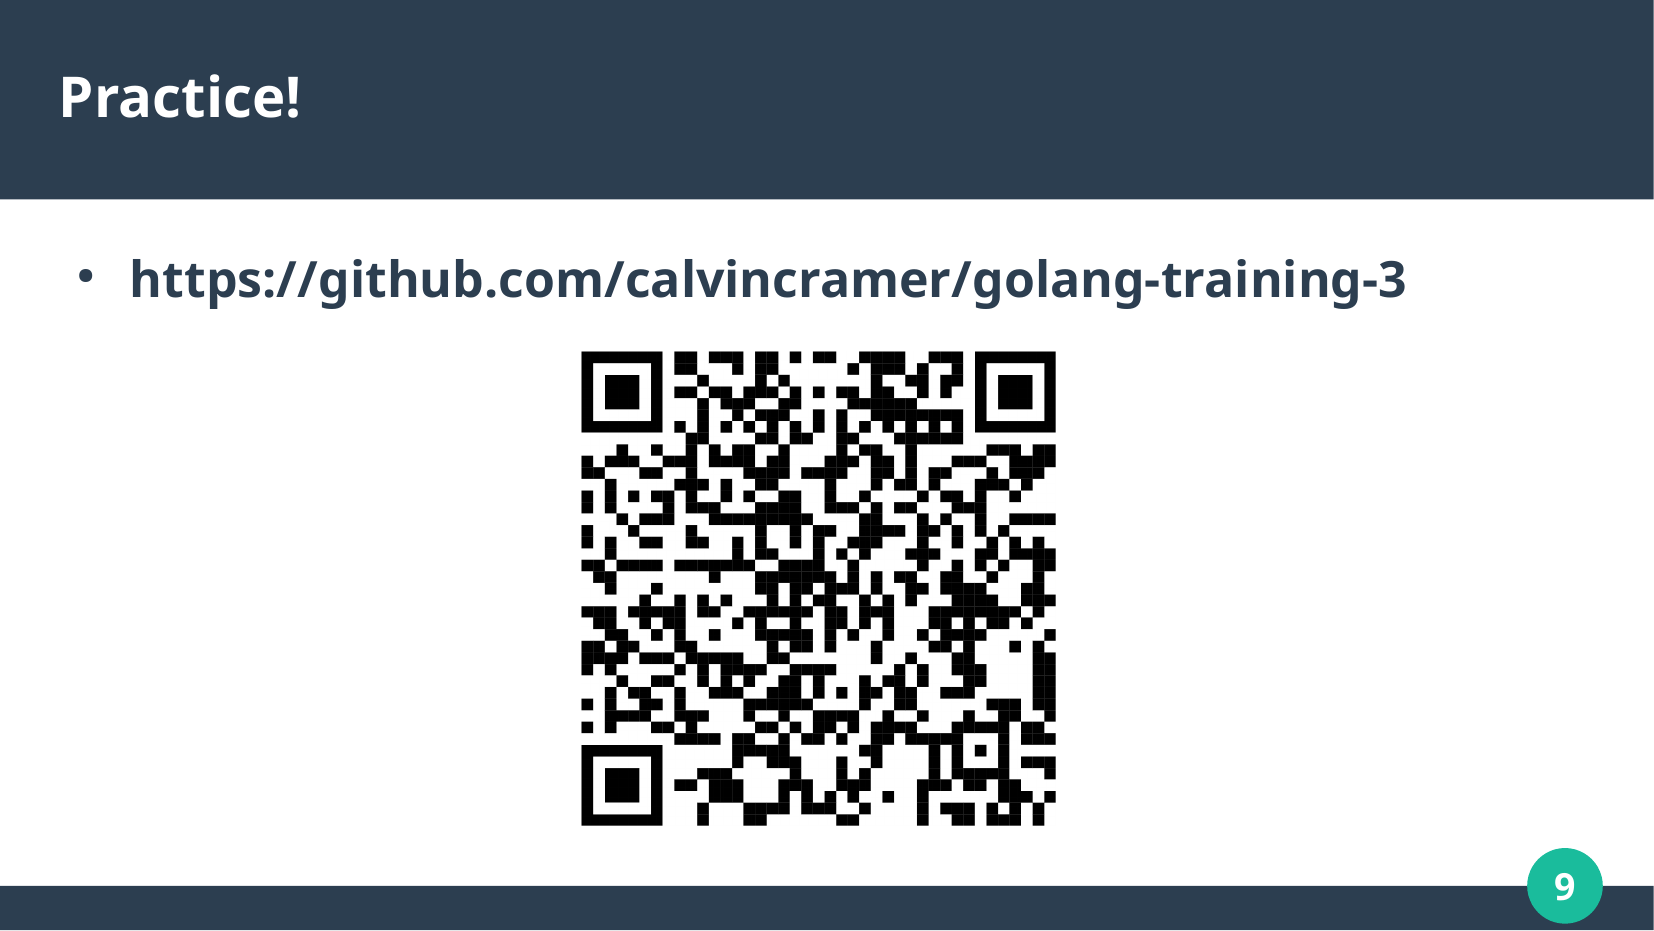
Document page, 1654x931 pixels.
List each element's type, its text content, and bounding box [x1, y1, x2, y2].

list https://github.com/calvincramer/golang-training-3 [59, 243, 1595, 864]
picture [581, 351, 1056, 826]
title Practice! [59, 37, 1595, 155]
